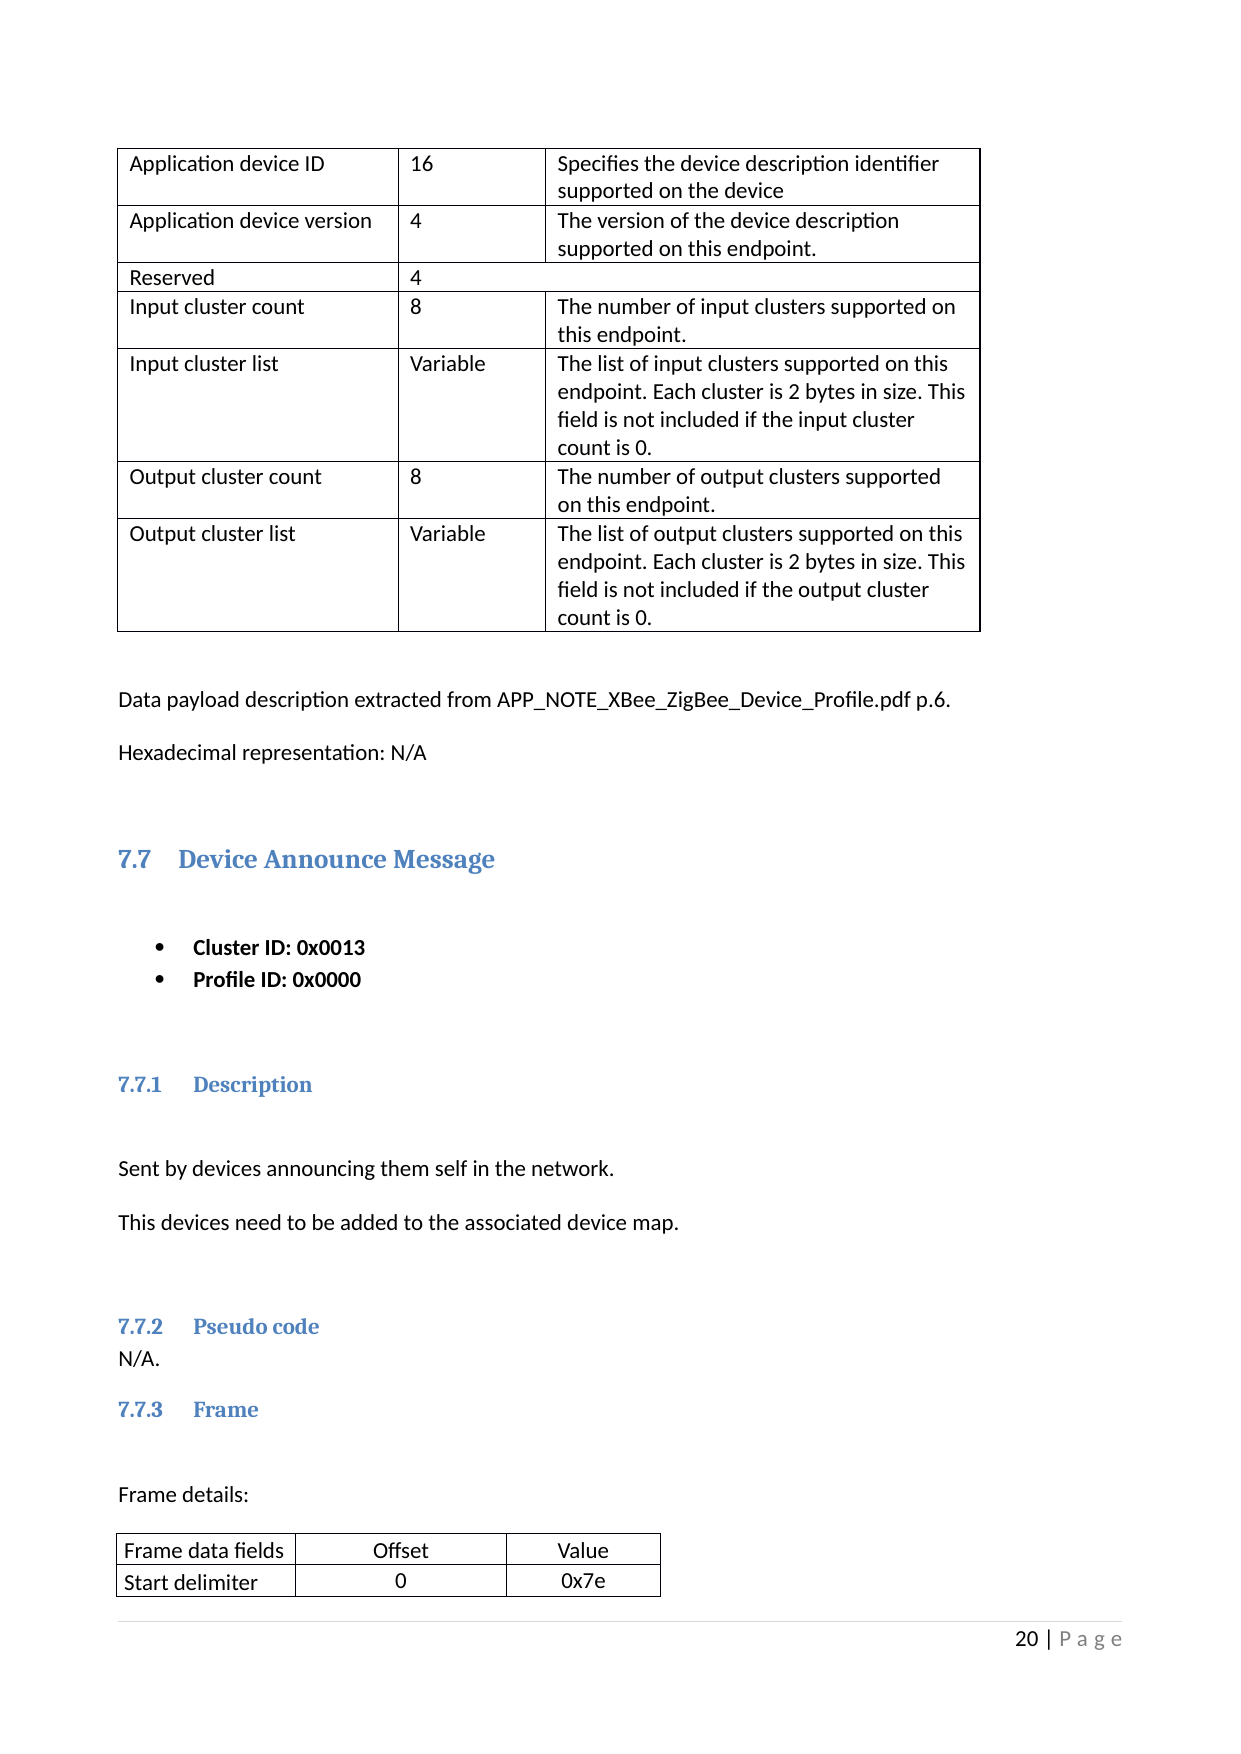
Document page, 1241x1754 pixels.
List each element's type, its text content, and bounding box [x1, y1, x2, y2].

subtitle Device Announce Message [118, 844, 1122, 876]
text This devices need to be added to the associated device map. [118, 1208, 1122, 1236]
text Hexadecimal representation: N/A [118, 738, 1122, 766]
table_cell The version of the device description supported on this endpoint. [546, 206, 979, 262]
table_cell 16 [399, 149, 545, 205]
table_cell 8 [399, 292, 545, 348]
table_cell Reserved [118, 263, 398, 291]
list Cluster ID: 0x0013 [156, 933, 1122, 961]
table_cell Variable [399, 349, 545, 461]
table_cell 8 [399, 462, 545, 518]
table_header Frame data fields [117, 1534, 295, 1564]
table_cell Specifies the device description identifier supported on the device [546, 149, 979, 205]
table_cell The list of output clusters supported on this endpoint. Each cluster is 2 bytes in size. This field is not included if the output cluster count is 0. [546, 519, 979, 631]
table_cell Start delimiter [117, 1565, 295, 1596]
subtitle Frame [118, 1397, 1122, 1423]
table_cell 4 [399, 206, 545, 262]
table_cell 0x7e [507, 1565, 660, 1596]
table_cell Variable [399, 519, 545, 631]
table_cell The number of output clusters supported on this endpoint. [546, 462, 979, 518]
subtitle Description [118, 1071, 1122, 1098]
text Data payload description extracted from APP_NOTE_XBee_ZigBee_Device_Profile.pdf p.6. [118, 685, 1122, 713]
table_cell The list of input clusters supported on this endpoint. Each cluster is 2 bytes in size. This field is not included if the input cluster count is 0. [546, 349, 979, 461]
subtitle Pseudo code [118, 1314, 1122, 1340]
table_cell Application device version [118, 206, 398, 262]
text Sent by devices announcing them self in the network. [118, 1154, 1122, 1183]
table_cell 4 [399, 263, 979, 291]
text N/A. [118, 1344, 1122, 1372]
text Frame details: [118, 1480, 1122, 1508]
table_cell Input cluster count [118, 292, 398, 348]
table_cell Application device ID [118, 149, 398, 205]
table_header Offset [296, 1534, 506, 1564]
table_header Value [507, 1534, 660, 1564]
list Profile ID: 0x0000 [156, 965, 1122, 993]
table_cell Input cluster list [118, 349, 398, 461]
table_cell The number of input clusters supported on this endpoint. [546, 292, 979, 348]
table_cell 0 [296, 1565, 506, 1596]
table_cell Output cluster list [118, 519, 398, 631]
table_cell Output cluster count [118, 462, 398, 518]
